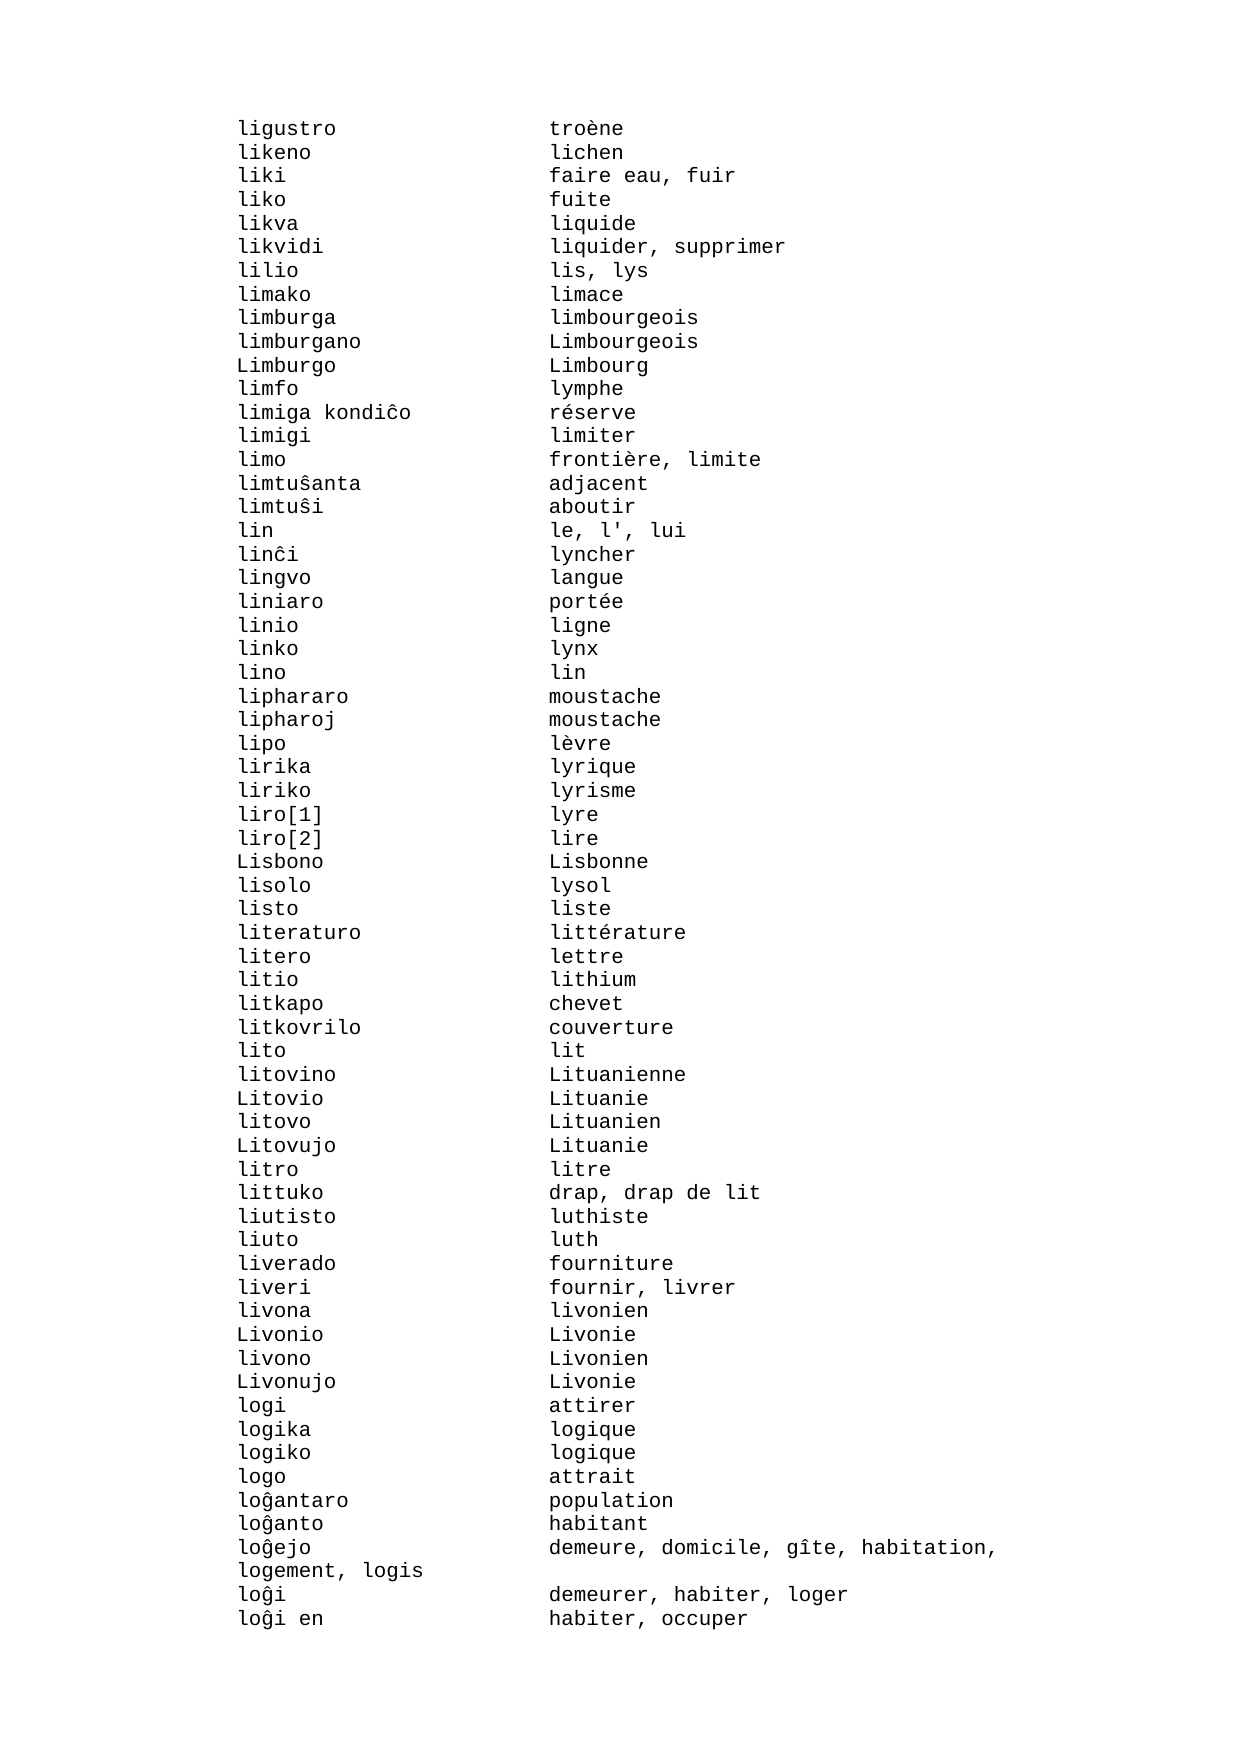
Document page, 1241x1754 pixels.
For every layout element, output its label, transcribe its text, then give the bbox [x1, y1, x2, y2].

text logiko logique [236, 1442, 1004, 1466]
text liverado fourniture [236, 1253, 1004, 1277]
text likeno lichen [236, 142, 1004, 165]
text lirika lyrique [236, 757, 1004, 780]
text lipo lèvre [236, 733, 1004, 757]
text limburgano Limbourgeois [236, 331, 1004, 354]
text logika logique [236, 1419, 1004, 1442]
text limfo lymphe [236, 378, 1004, 402]
text littuko drap, drap de lit [236, 1182, 1004, 1206]
text loĝantaro population [236, 1489, 1004, 1513]
text lino lin [236, 662, 1004, 686]
text lito lit [236, 1040, 1004, 1064]
text likvidi liquider, supprimer [236, 236, 1004, 260]
text loĝejo demeure, domicile, gîte, habitation, logement, logis [236, 1537, 1004, 1584]
text loĝanto habitant [236, 1513, 1004, 1537]
text litkapo chevet [236, 993, 1004, 1017]
text literaturo littérature [236, 922, 1004, 946]
text loĝi en habiter, occuper [236, 1608, 1004, 1631]
text liutisto luthiste [236, 1206, 1004, 1229]
text loĝi demeurer, habiter, loger [236, 1584, 1004, 1608]
text liro[2] lire [236, 827, 1004, 851]
text liki faire eau, fuir [236, 165, 1004, 189]
text limtuŝanta adjacent [236, 473, 1004, 496]
text lipharoj moustache [236, 709, 1004, 733]
text logo attrait [236, 1466, 1004, 1489]
text Litovio Lituanie [236, 1088, 1004, 1111]
text limburga limbourgeois [236, 307, 1004, 331]
text lilio lis, lys [236, 260, 1004, 284]
text Litovujo Lituanie [236, 1135, 1004, 1158]
text Limburgo Limbourg [236, 354, 1004, 378]
text liro[1] lyre [236, 804, 1004, 827]
text litero lettre [236, 946, 1004, 969]
text liniaro portée [236, 591, 1004, 615]
text listo liste [236, 898, 1004, 922]
text limo frontière, limite [236, 449, 1004, 473]
text livona livonien [236, 1300, 1004, 1324]
text lisolo lysol [236, 875, 1004, 898]
text ligustro troène [236, 118, 1004, 142]
text limako limace [236, 284, 1004, 307]
text lin le, l', lui [236, 520, 1004, 544]
text linko lynx [236, 638, 1004, 662]
text limiga kondiĉo réserve [236, 402, 1004, 426]
text limtuŝi aboutir [236, 496, 1004, 520]
text litovo Lituanien [236, 1111, 1004, 1135]
text lingvo langue [236, 567, 1004, 591]
text liriko lyrisme [236, 780, 1004, 804]
text litkovrilo couverture [236, 1017, 1004, 1040]
text likva liquide [236, 213, 1004, 236]
text linio ligne [236, 615, 1004, 638]
text liveri fournir, livrer [236, 1277, 1004, 1300]
text limigi limiter [236, 426, 1004, 449]
text Lisbono Lisbonne [236, 851, 1004, 875]
text liphararo moustache [236, 686, 1004, 709]
text Livonio Livonie [236, 1324, 1004, 1348]
text logi attirer [236, 1395, 1004, 1419]
text Livonujo Livonie [236, 1371, 1004, 1395]
text litio lithium [236, 969, 1004, 993]
text liuto luth [236, 1229, 1004, 1253]
text litro litre [236, 1158, 1004, 1182]
text linĉi lyncher [236, 544, 1004, 567]
text litovino Lituanienne [236, 1064, 1004, 1088]
text liko fuite [236, 189, 1004, 213]
text livono Livonien [236, 1348, 1004, 1371]
